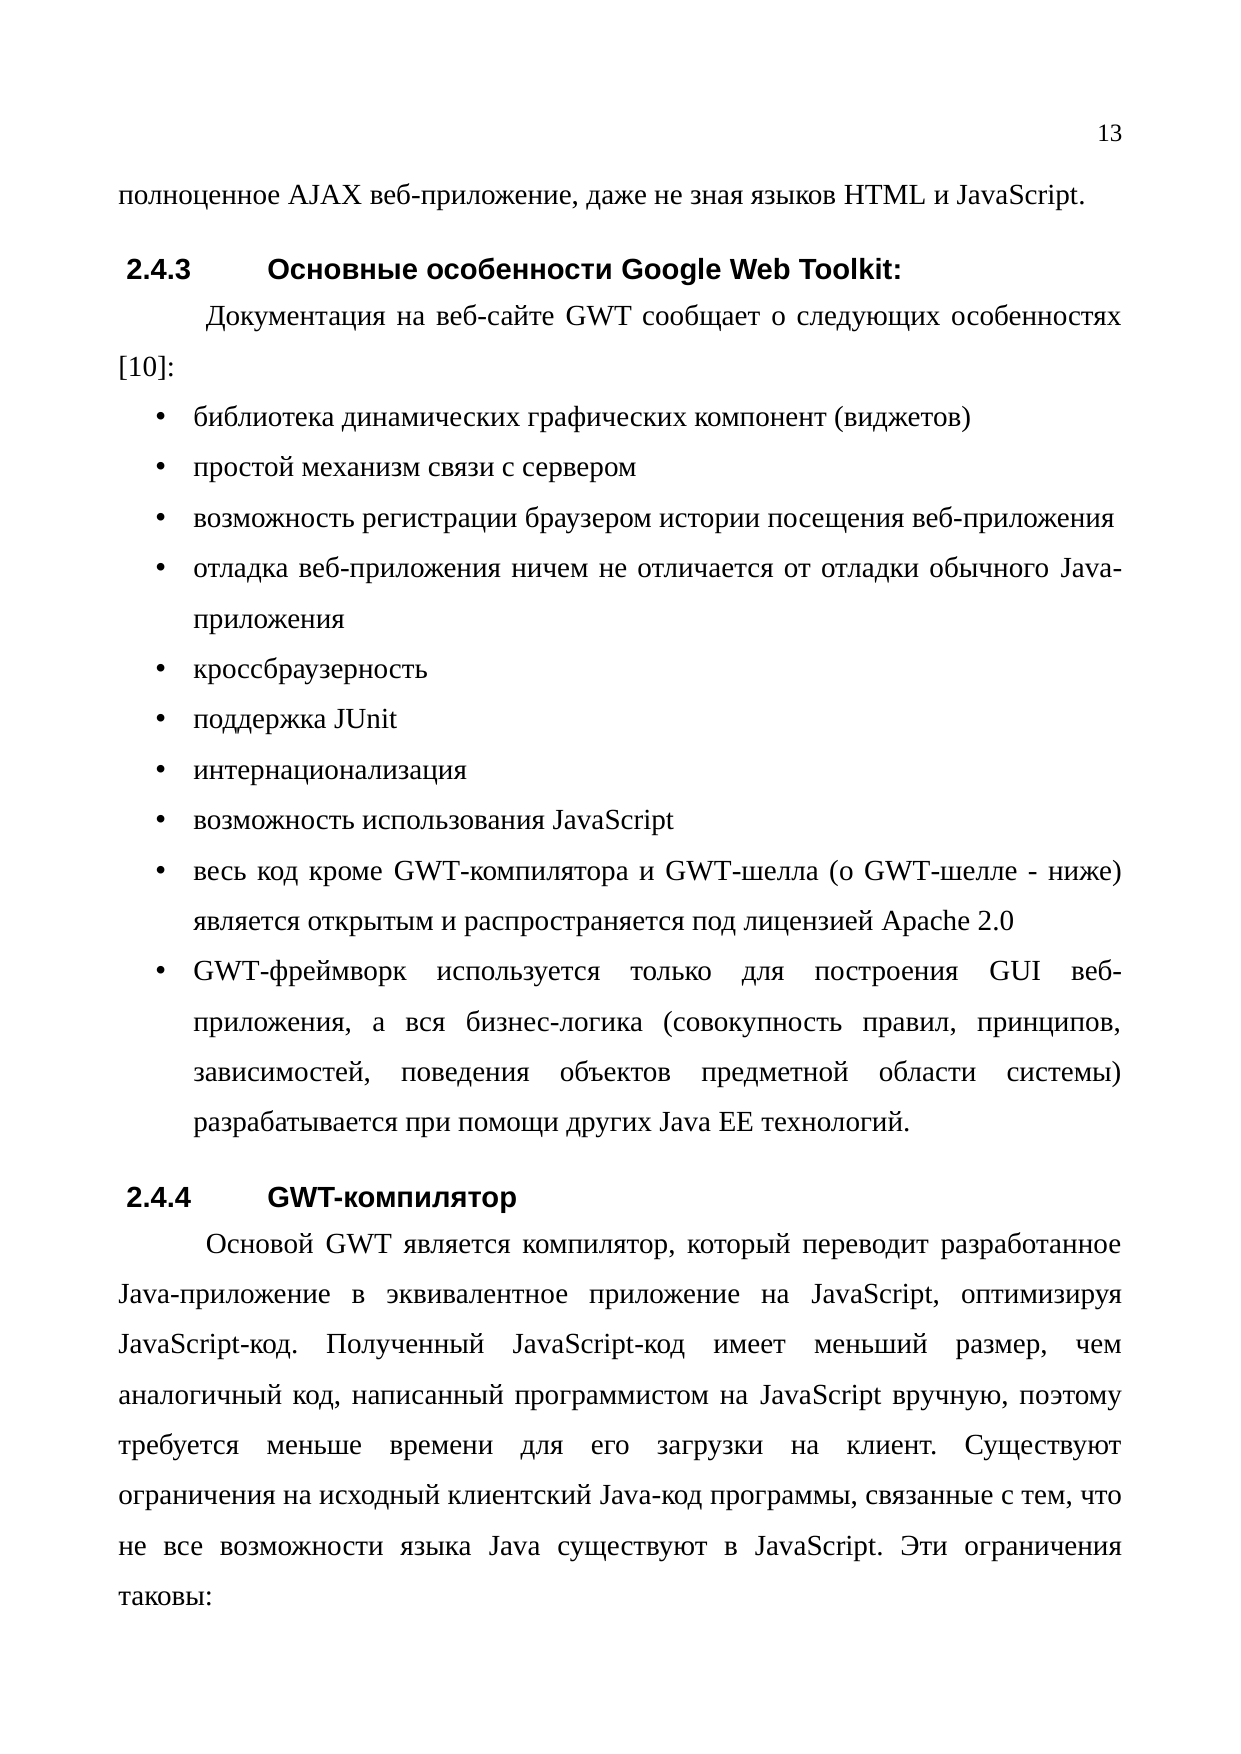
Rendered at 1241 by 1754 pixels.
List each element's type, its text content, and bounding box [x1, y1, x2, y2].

list GWT-фреймворк используется только для построения GUI веб-приложения, а вся бизнес-логика (совокупность правил, принципов, зависимостей, поведения объектов предметной области системы) разрабатывается при помощи других Java EE технологий. [156, 953, 1122, 1138]
list возможность использования JavaScript [156, 802, 1122, 836]
text полноценное AJAX веб-приложение, даже не зная языков HTML и JavaScript. [118, 177, 1122, 211]
list кроссбраузерность [156, 651, 1122, 685]
subtitle GWT-компилятор [118, 1180, 1122, 1213]
list весь код кроме GWT-компилятора и GWT-шелла (о GWT-шелле - ниже) является открытым и распространяется под лицензией Apache 2.0 [156, 853, 1122, 937]
list поддержка JUnit [156, 701, 1122, 735]
list возможность регистрации браузером истории посещения веб-приложения [156, 500, 1122, 533]
list интернационализация [156, 752, 1122, 786]
text Документация на веб-сайте GWT сообщает о следующих особенностях [10]: [118, 298, 1122, 382]
subtitle Основные особенности Google Web Toolkit: [118, 252, 1122, 286]
list библиотека динамических графических компонент (виджетов) [156, 399, 1122, 433]
list простой механизм связи с сервером [156, 449, 1122, 483]
text Основой GWT является компилятор, который переводит разработанное Java-приложение в эквивалентное приложение на JavaScript, оптимизируя JavaScript-код. Полученный JavaScript-код имеет меньший размер, чем аналогичный код, написанный программистом на JavaScript вручную, поэтому требуется меньше времени для его загрузки на клиент. Существуют ограничения на исходный клиентский Java-код программы, связанные с тем, что не все возможности языка Java существуют в JavaScript. Эти ограничения таковы: [118, 1226, 1122, 1612]
list отладка веб-приложения ничем не отличается от отладки обычного Java-приложения [156, 550, 1122, 634]
